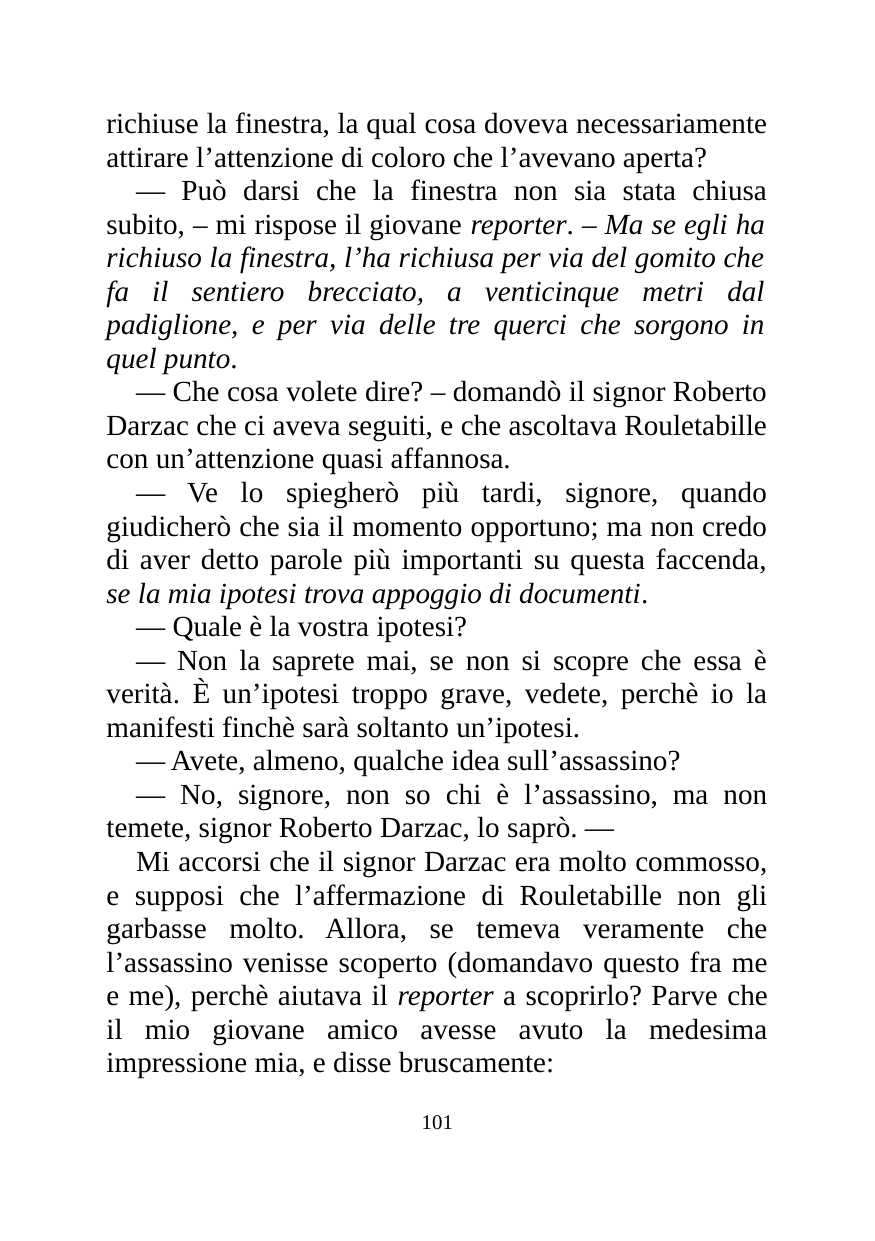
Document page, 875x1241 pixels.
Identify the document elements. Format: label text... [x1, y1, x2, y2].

text — No, signore, non so chi è l’assassino, ma non temete, signor Roberto Darzac, lo saprò. — [106, 777, 768, 844]
text — Che cosa volete dire? – domandò il signor Roberto Darzac che ci aveva seguiti, e che ascoltava Rouletabille con un’attenzione quasi affannosa. [106, 374, 768, 475]
text Mi accorsi che il signor Darzac era molto commosso, e supposi che l’affermazione di Rouletabille non gli garbasse molto. Allora, se temeva veramente che l’assassino venisse scoperto (domandavo questo fra me e me), perchè aiutava il reporter a scoprirlo? Parve che il mio giovane amico avesse avuto la medesima impressione mia, e disse bruscamente: [106, 844, 768, 1079]
text — Avete, almeno, qualche idea sull’assassino? [106, 743, 768, 777]
text — Può darsi che la finestra non sia stata chiusa subito, – mi rispose il giovane reporter. – Ma se egli ha richiuso la finestra, l’ha richiusa per via del gomito che fa il sentiero brecciato, a venticinque metri dal padiglione, e per via delle tre querci che sorgono in quel punto. [106, 173, 768, 374]
text — Ve lo spiegherò più tardi, signore, quando giudicherò che sia il momento opportuno; ma non credo di aver detto parole più importanti su questa faccenda, se la mia ipotesi trova appoggio di documenti. [106, 475, 768, 609]
text — Quale è la vostra ipotesi? [106, 609, 768, 643]
text richiuse la finestra, la qual cosa doveva necessariamente attirare l’attenzione di coloro che l’avevano aperta? [106, 106, 768, 173]
text — Non la saprete mai, se non si scopre che essa è verità. È un’ipotesi troppo grave, vedete, perchè io la manifesti finchè sarà soltanto un’ipotesi. [106, 643, 768, 743]
